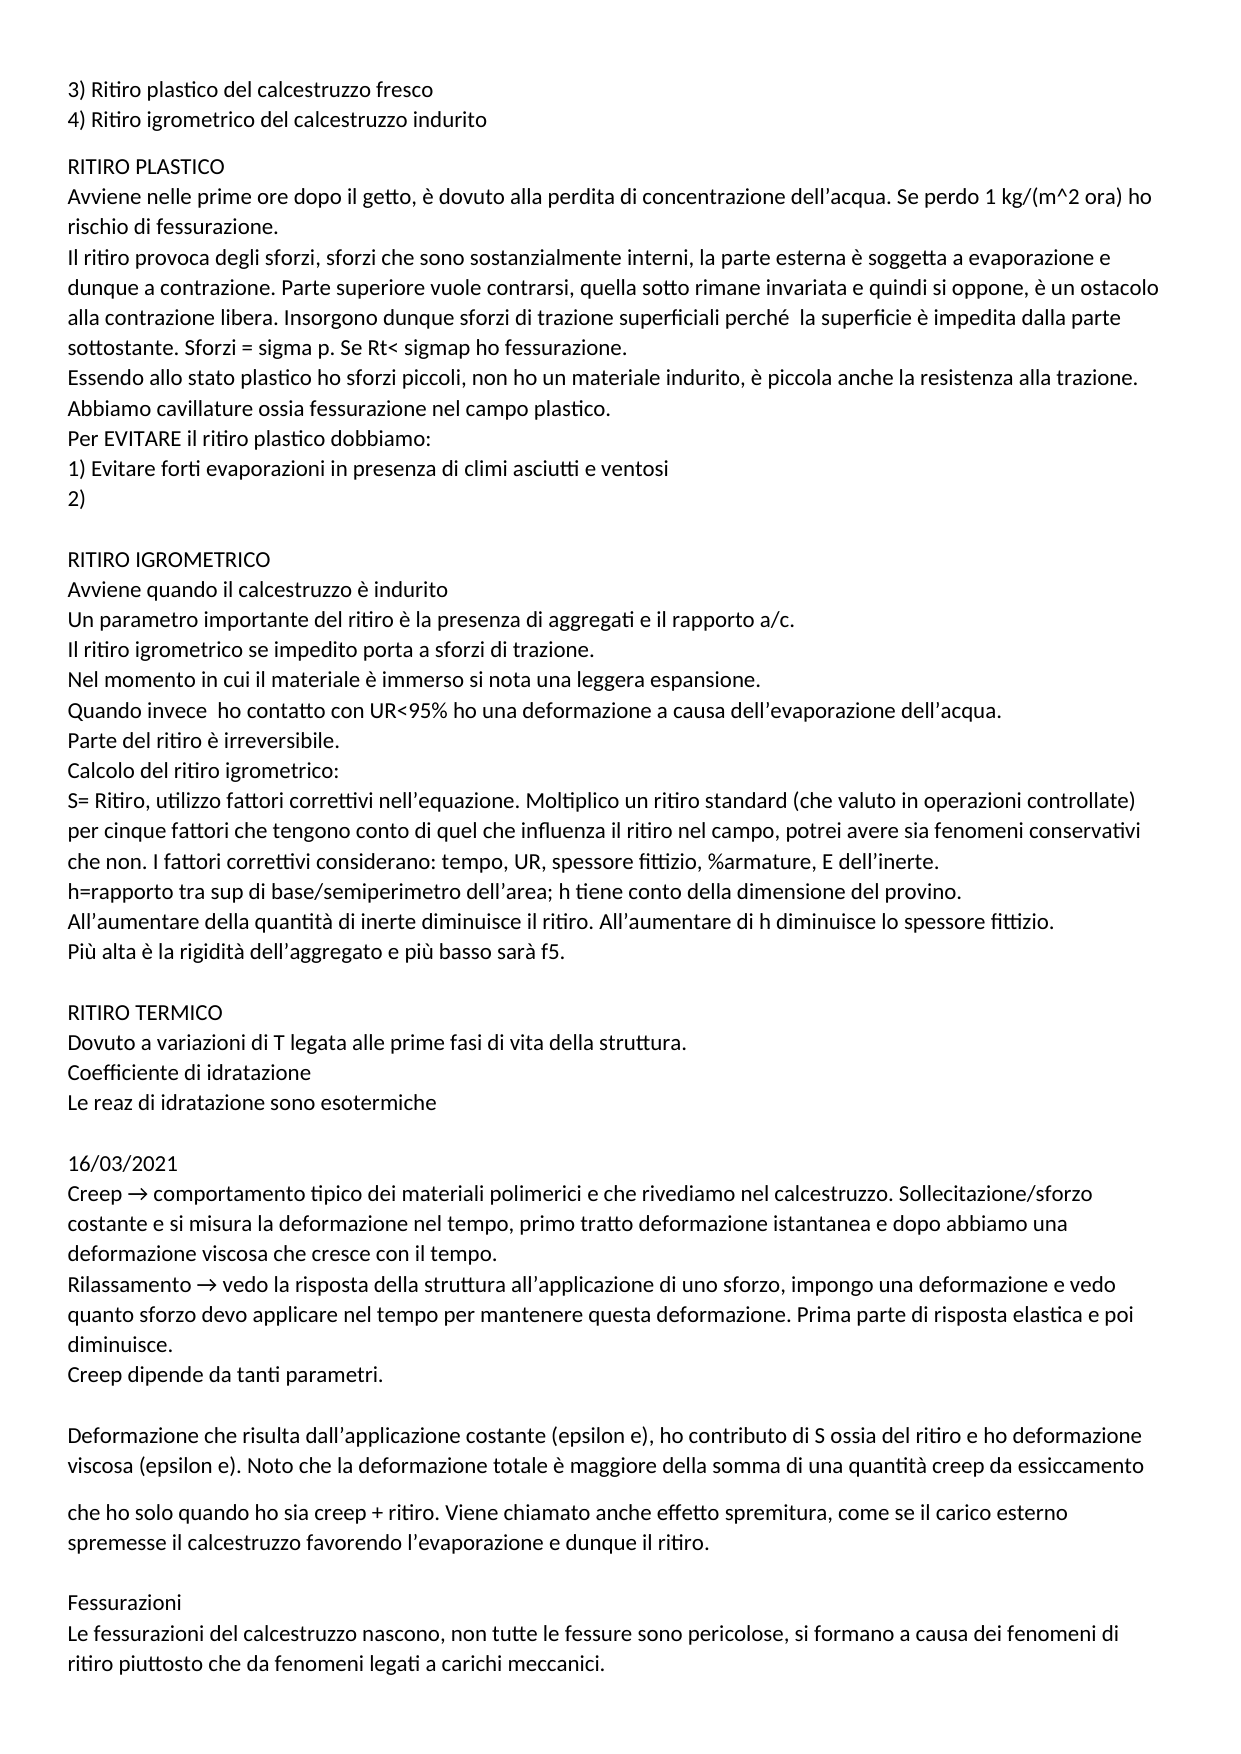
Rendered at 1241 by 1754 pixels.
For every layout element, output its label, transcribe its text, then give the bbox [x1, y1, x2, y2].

text che ho solo quando ho sia creep + ritiro. Viene chiamato anche effetto spremitura, come se il carico esterno spremesse il calcestruzzo favorendo l’evaporazione e dunque il ritiro. Fessurazioni Le fessurazioni del calcestruzzo nascono, non tutte le fessure sono pericolose, si formano a causa dei fenomeni di ritiro piuttosto che da fenomeni legati a carichi meccanici. [67, 1498, 1165, 1677]
text RITIRO PLASTICO Avviene nelle prime ore dopo il getto, è dovuto alla perdita di concentrazione dell’acqua. Se perdo 1 kg/(m^2 ora) ho rischio di fessurazione. Il ritiro provoca degli sforzi, sforzi che sono sostanzialmente interni, la parte esterna è soggetta a evaporazione e dunque a contrazione. Parte superiore vuole contrarsi, quella sotto rimane invariata e quindi si oppone, è un ostacolo alla contrazione libera. Insorgono dunque sforzi di trazione superficiali perché la superficie è impedita dalla parte sottostante. Sforzi = sigma p. Se Rt< sigmap ho fessurazione. Essendo allo stato plastico ho sforzi piccoli, non ho un materiale indurito, è piccola anche la resistenza alla trazione. Abbiamo cavillature ossia fessurazione nel campo plastico. Per EVITARE il ritiro plastico dobbiamo: 1) Evitare forti evaporazioni in presenza di climi asciutti e ventosi 2) RITIRO IGROMETRICO Avviene quando il calcestruzzo è indurito Un parametro importante del ritiro è la presenza di aggregati e il rapporto a/c. Il ritiro igrometrico se impedito porta a sforzi di trazione. Nel momento in cui il materiale è immerso si nota una leggera espansione. Quando invece ho contatto con UR<95% ho una deformazione a causa dell’evaporazione dell’acqua. Parte del ritiro è irreversibile. Calcolo del ritiro igrometrico: S= Ritiro, utilizzo fattori correttivi nell’equazione. Moltiplico un ritiro standard (che valuto in operazioni controllate) per cinque fattori che tengono conto di quel che influenza il ritiro nel campo, potrei avere sia fenomeni conservativi che non. I fattori correttivi considerano: tempo, UR, spessore fittizio, %armature, E dell’inerte. h=rapporto tra sup di base/semiperimetro dell’area; h tiene conto della dimensione del provino. All’aumentare della quantità di inerte diminuisce il ritiro. All’aumentare di h diminuisce lo spessore fittizio. Più alta è la rigidità dell’aggregato e più basso sarà f5. RITIRO TERMICO Dovuto a variazioni di T legata alle prime fasi di vita della struttura. Coefficiente di idratazione Le reaz di idratazione sono esotermiche 16/03/2021 Creep → comportamento tipico dei materiali polimerici e che rivediamo nel calcestruzzo. Sollecitazione/sforzo costante e si misura la deformazione nel tempo, primo tratto deformazione istantanea e dopo abbiamo una deformazione viscosa che cresce con il tempo. Rilassamento → vedo la risposta della struttura all’applicazione di uno sforzo, impongo una deformazione e vedo quanto sforzo devo applicare nel tempo per mantenere questa deformazione. Prima parte di risposta elastica e poi diminuisce. Creep dipende da tanti parametri. Deformazione che risulta dall’applicazione costante (epsilon e), ho contributo di S ossia del ritiro e ho deformazione viscosa (epsilon e). Noto che la deformazione totale è maggiore della somma di una quantità creep da essiccamento [67, 152, 1165, 1479]
text 3) Ritiro plastico del calcestruzzo fresco 4) Ritiro igrometrico del calcestruzzo indurito [67, 75, 1165, 133]
